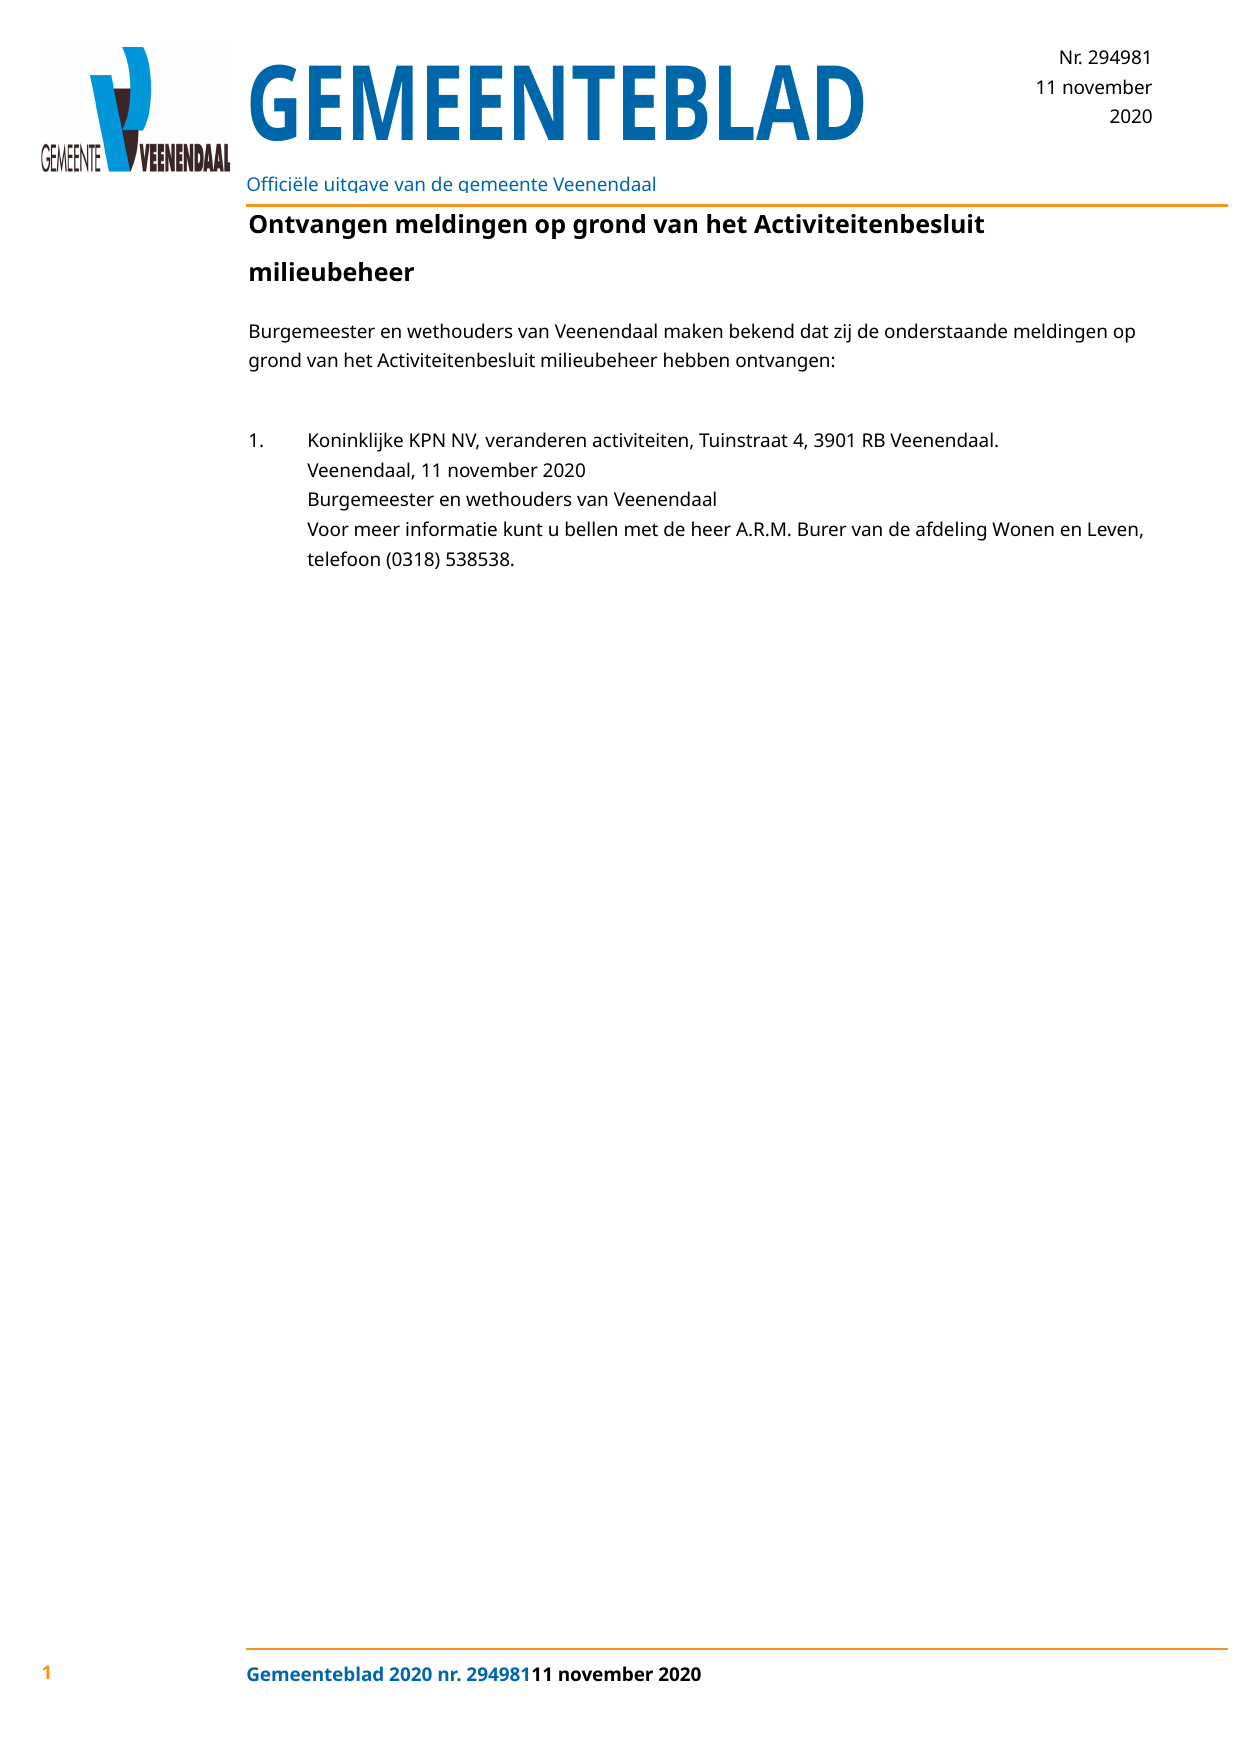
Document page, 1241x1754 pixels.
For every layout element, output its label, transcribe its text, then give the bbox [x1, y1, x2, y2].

list Koninklijke KPN NV, veranderen activiteiten, Tuinstraat 4, 3901 RB Veenendaal. [248, 427, 1152, 453]
text Ontvangen meldingen op grond van het Activiteitenbesluit milieubeheer [248, 207, 1152, 288]
list Burgemeester en wethouders van Veenendaal [248, 487, 1152, 512]
text Burgemeester en wethouders van Veenendaal maken bekend dat zij de onderstaande meldingen op grond van het Activiteitenbesluit milieubeheer hebben ontvangen: [248, 318, 1152, 373]
list Voor meer informatie kunt u bellen met de heer A.R.M. Burer van de afdeling Wonen en Leven, telefoon (0318) 538538. [248, 516, 1152, 572]
picture [123, 47, 231, 172]
list Veenendaal, 11 november 2020 [248, 457, 1152, 483]
picture [41, 47, 130, 172]
